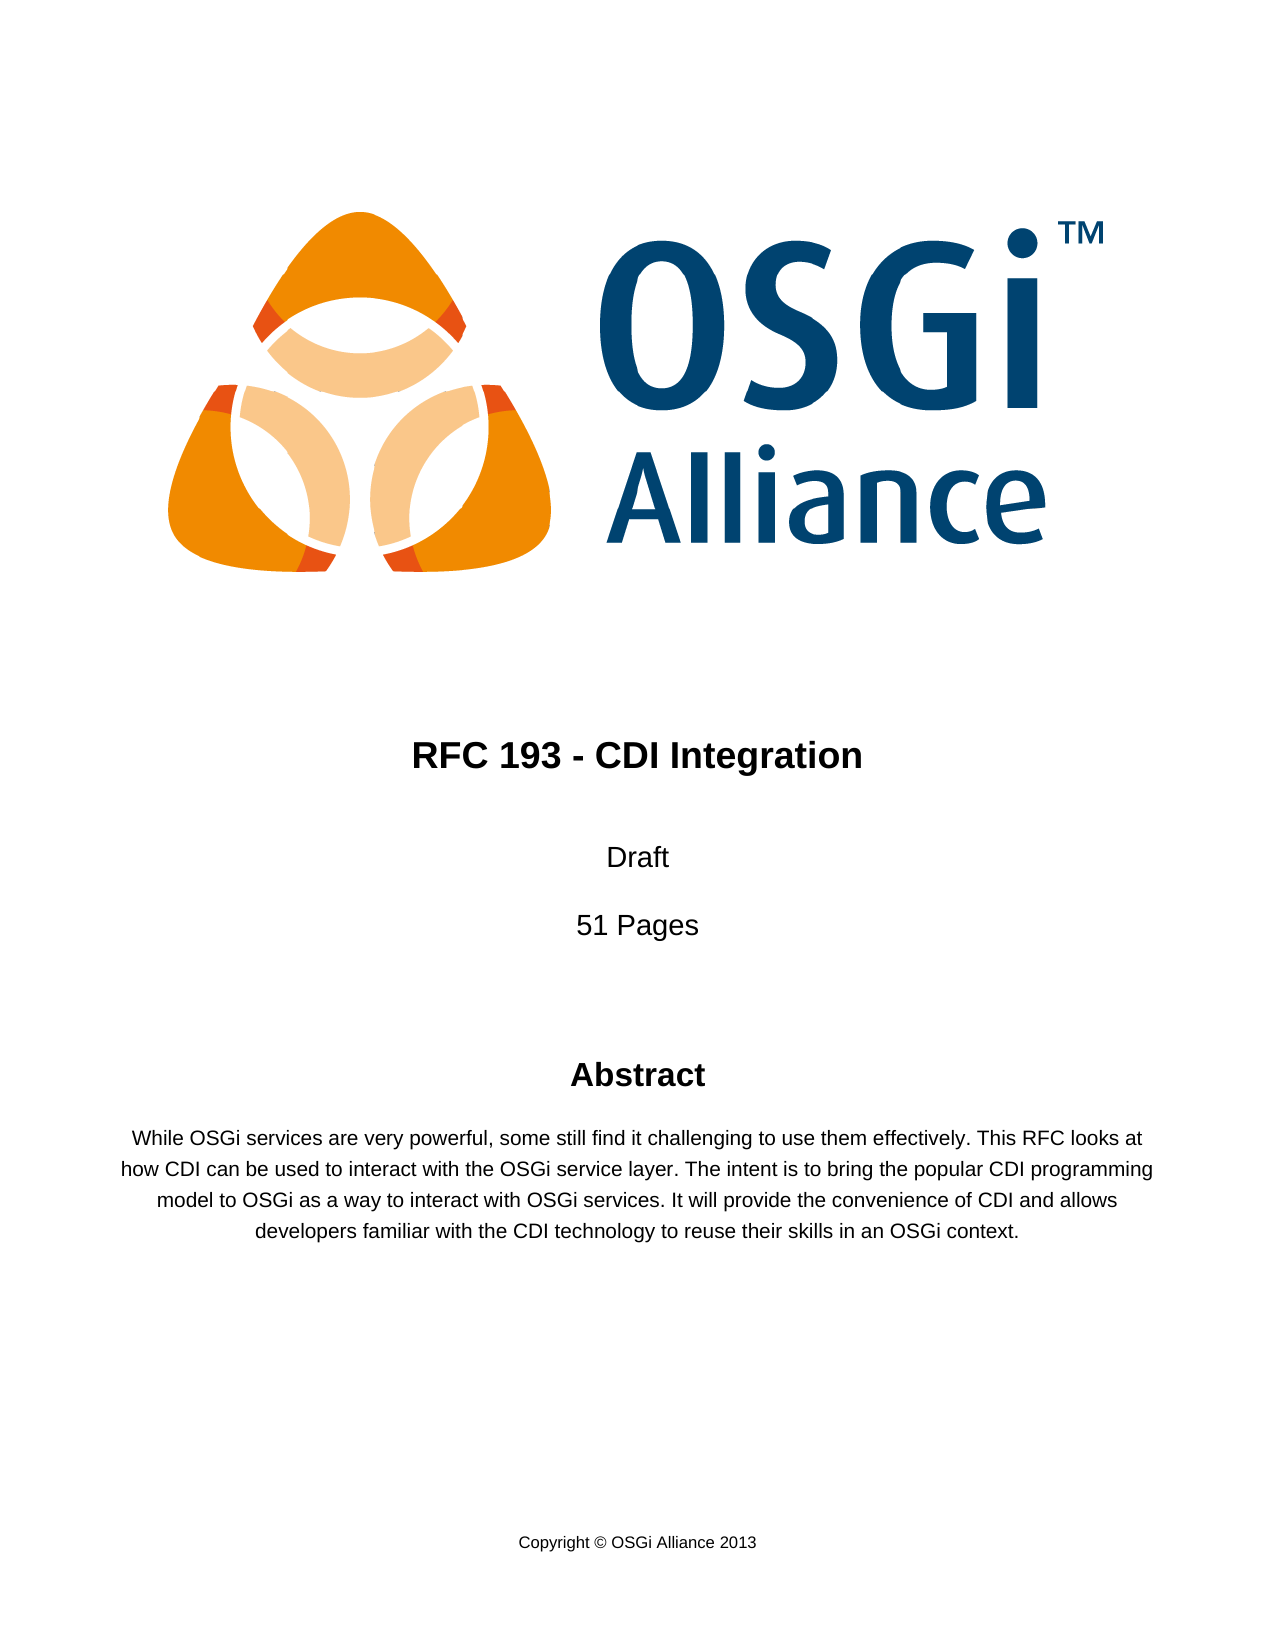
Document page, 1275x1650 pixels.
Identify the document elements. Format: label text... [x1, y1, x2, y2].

text While OSGi services are very powerful, some still find it challenging to use them effectively. This RFC looks at how CDI can be used to interact with the OSGi service layer. The intent is to bring the popular CDI programming model to OSGi as a way to interact with OSGi services. It will provide the convenience of CDI and allows developers familiar with the CDI technology to reuse their skills in an OSGi context. [112, 1118, 1162, 1243]
title RFC 193 - CDI Integration [112, 733, 1162, 776]
title Draft 45 Pages [112, 841, 1162, 941]
picture [112, 158, 1163, 626]
text Abstract [112, 1055, 1162, 1093]
